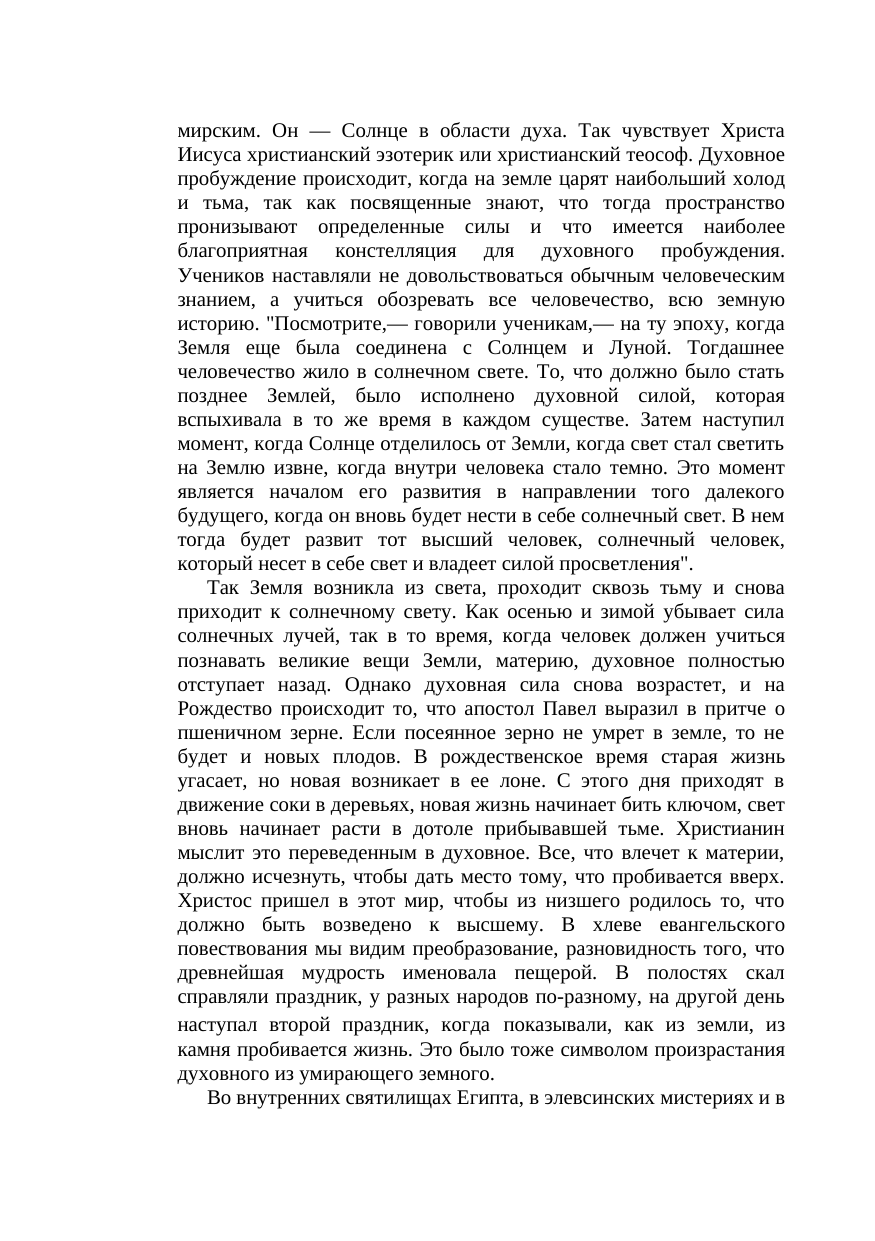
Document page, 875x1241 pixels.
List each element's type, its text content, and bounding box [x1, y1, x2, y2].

text Так Земля возникла из света, проходит сквозь тьму и снова приходит к солнечному свету. Как осенью и зимой убывает сила солнечных лучей, так в то время, когда человек должен учиться познавать великие вещи Земли, материю, духовное полностью отступает назад. Однако духовная сила снова возрастет, и на Рождество происходит то, что апостол Павел выразил в притче о пшеничном зерне. Если посеянное зерно не умрет в земле, то не будет и новых плодов. В рождественское время старая жизнь угасает, но новая возникает в ее лоне. С этого дня приходят в движение соки в деревьях, новая жизнь начинает бить ключом, свет вновь начинает расти в дотоле прибывавшей тьме. Христианин мыслит это переведенным в духовное. Все, что влечет к материи, должно исчезнуть, чтобы дать место тому, что пробивается вверх. Христос пришел в этот мир, чтобы из низшего родилось то, что должно быть возведено к высшему. В хлеве евангельского повествования мы видим преобразование, разновидность того, что древнейшая мудрость именовала пещерой. В полостях скал справляли праздник, у разных народов по-разному, на другой день наступал второй праздник, когда показывали, как из земли, из камня пробивается жизнь. Это было тоже символом произрастания духовного из умирающего земного. [177, 575, 786, 1085]
text мирским. Он — Солнце в области духа. Так чувствует Христа Иисуса христианский эзотерик или христианский теософ. Духовное пробуждение происходит, когда на земле царят наибольший холод и тьма, так как посвященные знают, что тогда пространство пронизывают определенные силы и что имеется наиболее благоприятная констелляция для духовного пробуждения. Учеников наставляли не довольствоваться обычным человеческим знанием, а учиться обозревать все человечество, всю земную историю. "Посмотрите,— говорили ученикам,— на ту эпоху, когда Земля еще была соединена с Солнцем и Луной. Тогдашнее человечество жило в солнечном свете. То, что должно было стать позднее Землей, было исполнено духовной силой, которая вспыхивала в то же время в каждом существе. Затем наступил момент, когда Солнце отделилось от Земли, когда свет стал светить на Землю извне, когда внутри человека стало темно. Это момент является началом его развития в направлении того далекого будущего, когда он вновь будет нести в себе солнечный свет. В нем тогда будет развит тот высший человек, солнечный человек, который несет в себе свет и владеет силой просветления". [177, 118, 786, 575]
text Во внутренних святилищах Египта, в элевсинских мистериях и в [177, 1085, 786, 1109]
